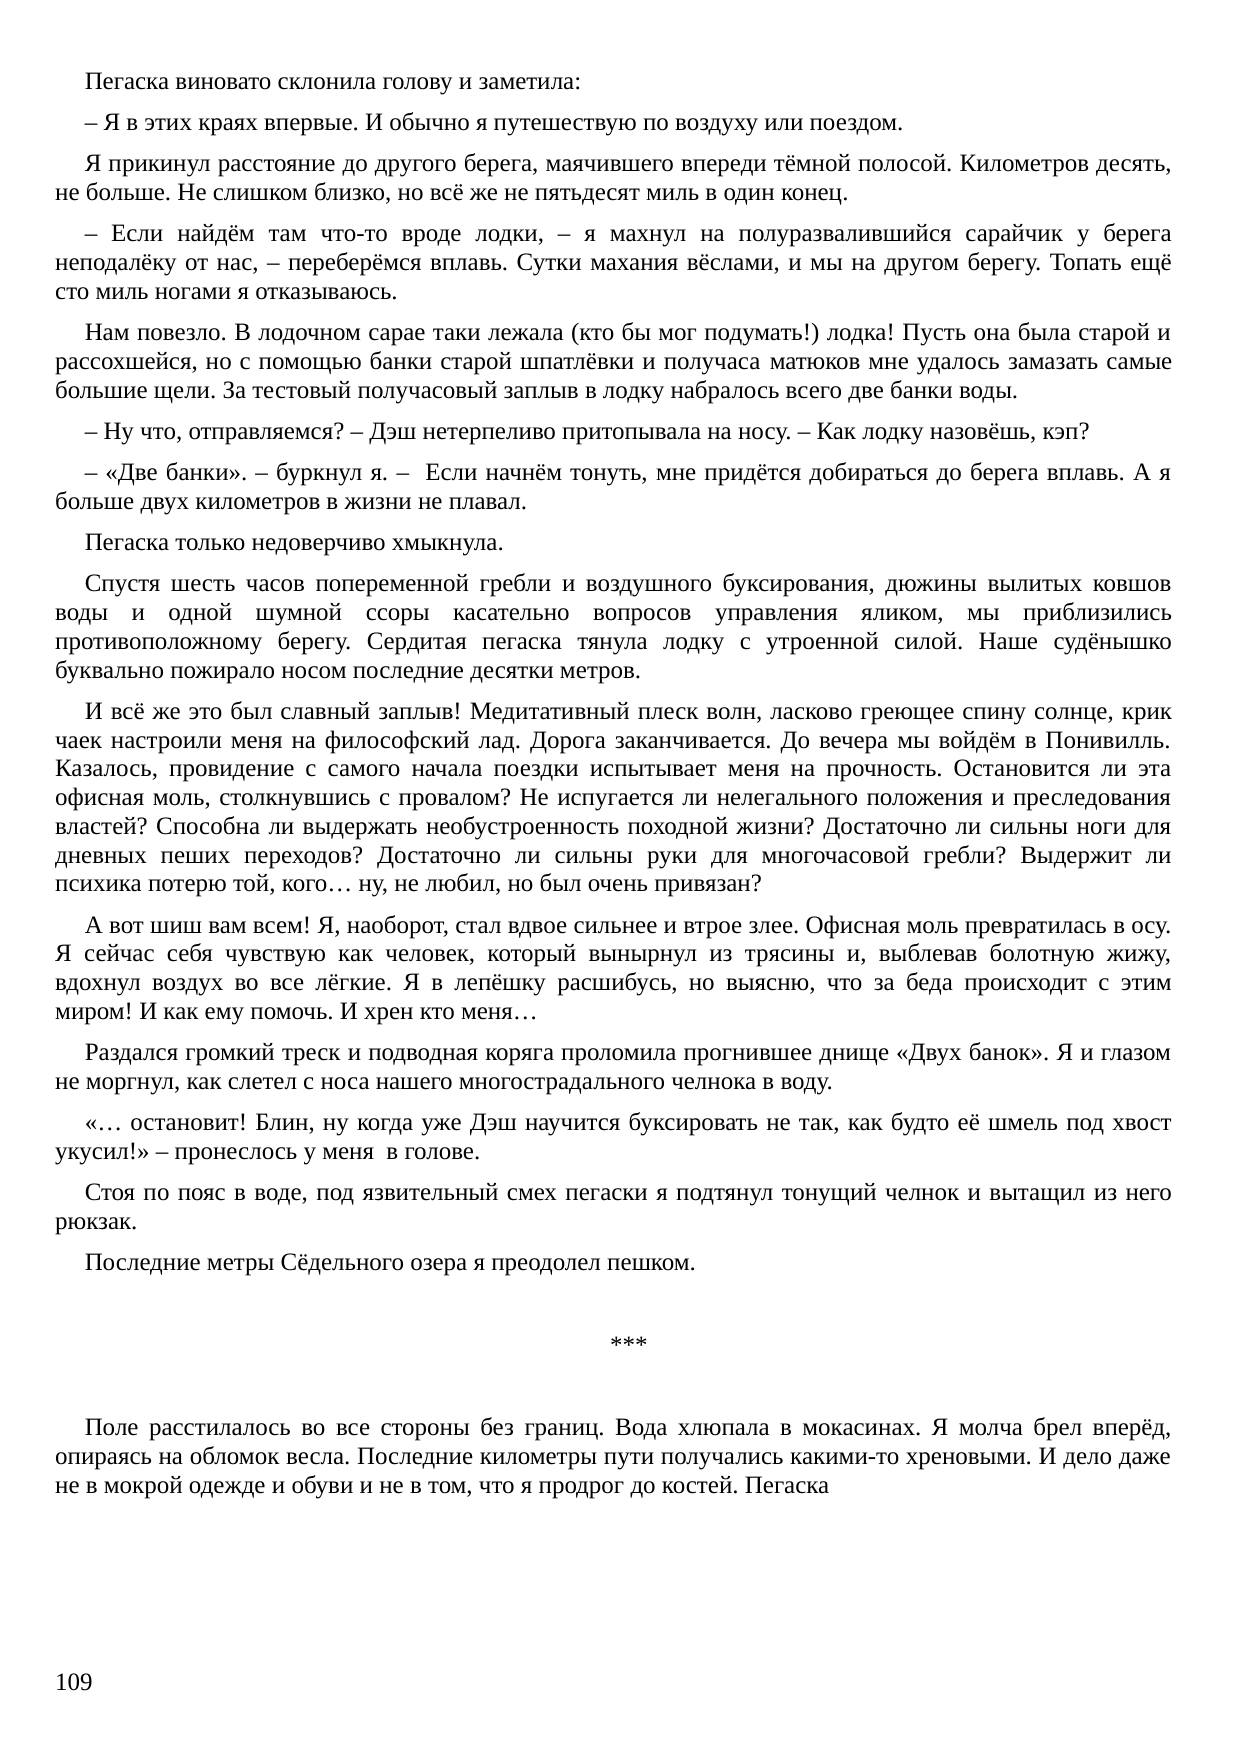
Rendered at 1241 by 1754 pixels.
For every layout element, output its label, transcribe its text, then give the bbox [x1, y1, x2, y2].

text – Если найдём там что-то вроде лодки, – я махнул на полуразвалившийся сарайчик у берега неподалёку от нас, – переберёмся вплавь. Сутки махания вёслами, и мы на другом берегу. Топать ещё сто миль ногами я отказываюсь. [55, 218, 1173, 305]
text Нам повезло. В лодочном сарае таки лежала (кто бы мог подумать!) лодка! Пусть она была старой и рассохшейся, но с помощью банки старой шпатлёвки и получаса матюков мне удалось замазать самые большие щели. За тестовый получасовый заплыв в лодку набралось всего две банки воды. [55, 317, 1173, 403]
text Поле расстилалось во все стороны без границ. Вода хлюпала в мокасинах. Я молча брел вперёд, опираясь на обломок весла. Последние километры пути получались какими-то хреновыми. И дело даже не в мокрой одежде и обуви и не в том, что я продрог до костей. Пегаска [55, 1412, 1173, 1498]
text Пегаска виновато склонила голову и заметила: [55, 66, 1173, 95]
text «… остановит! Блин, ну когда уже Дэш научится буксировать не так, как будто её шмель под хвост укусил!» – пронеслось у меня в голове. [55, 1107, 1173, 1165]
text – Ну что, отправляемся? – Дэш нетерпеливо притопывала на носу. – Как лодку назовёшь, кэп? [55, 416, 1173, 445]
text Пегаска только недоверчиво хмыкнула. [55, 527, 1173, 556]
text Последние метры Сёдельного озера я преодолел пешком. [55, 1247, 1173, 1276]
text Стоя по пояс в воде, под язвительный смех пегаски я подтянул тонущий челнок и вытащил из него рюкзак. [55, 1177, 1173, 1235]
text – Я в этих краях впервые. И обычно я путешествую по воздуху или поездом. [55, 107, 1173, 136]
text И всё же это был славный заплыв! Медитативный плеск волн, ласково греющее спину солнце, крик чаек настроили меня на философский лад. Дорога заканчивается. До вечера мы войдём в Понивилль. Казалось, провидение с самого начала поездки испытывает меня на прочность. Остановится ли эта офисная моль, столкнувшись с провалом? Не испугается ли нелегального положения и преследования властей? Способна ли выдержать необустроенность походной жизни? Достаточно ли сильны ноги для дневных пеших переходов? Достаточно ли сильны руки для многочасовой гребли? Выдержит ли психика потерю той, кого… ну, не любил, но был очень привязан? [55, 696, 1173, 897]
text Я прикинул расстояние до другого берега, маячившего впереди тёмной полосой. Километров десять, не больше. Не слишком близко, но всё же не пятьдесят миль в один конец. [55, 148, 1173, 206]
text – «Две банки». – буркнул я. – Если начнём тонуть, мне придётся добираться до берега вплавь. А я больше двух километров в жизни не плавал. [55, 457, 1173, 515]
text *** [55, 1330, 1173, 1358]
text Спустя шесть часов попеременной гребли и воздушного буксирования, дюжины вылитых ковшов воды и одной шумной ссоры касательно вопросов управления яликом, мы приблизились противоположному берегу. Сердитая пегаска тянула лодку с утроенной силой. Наше судёнышко буквально пожирало носом последние десятки метров. [55, 568, 1173, 683]
text Раздался громкий треск и подводная коряга проломила прогнившее днище «Двух банок». Я и глазом не моргнул, как слетел с носа нашего многострадального челнока в воду. [55, 1037, 1173, 1095]
text А вот шиш вам всем! Я, наоборот, стал вдвое сильнее и втрое злее. Офисная моль превратилась в осу. Я сейчас себя чувствую как человек, который вынырнул из трясины и, выблевав болотную жижу, вдохнул воздух во все лёгкие. Я в лепёшку расшибусь, но выясню, что за беда происходит с этим миром! И как ему помочь. И хрен кто меня… [55, 910, 1173, 1025]
